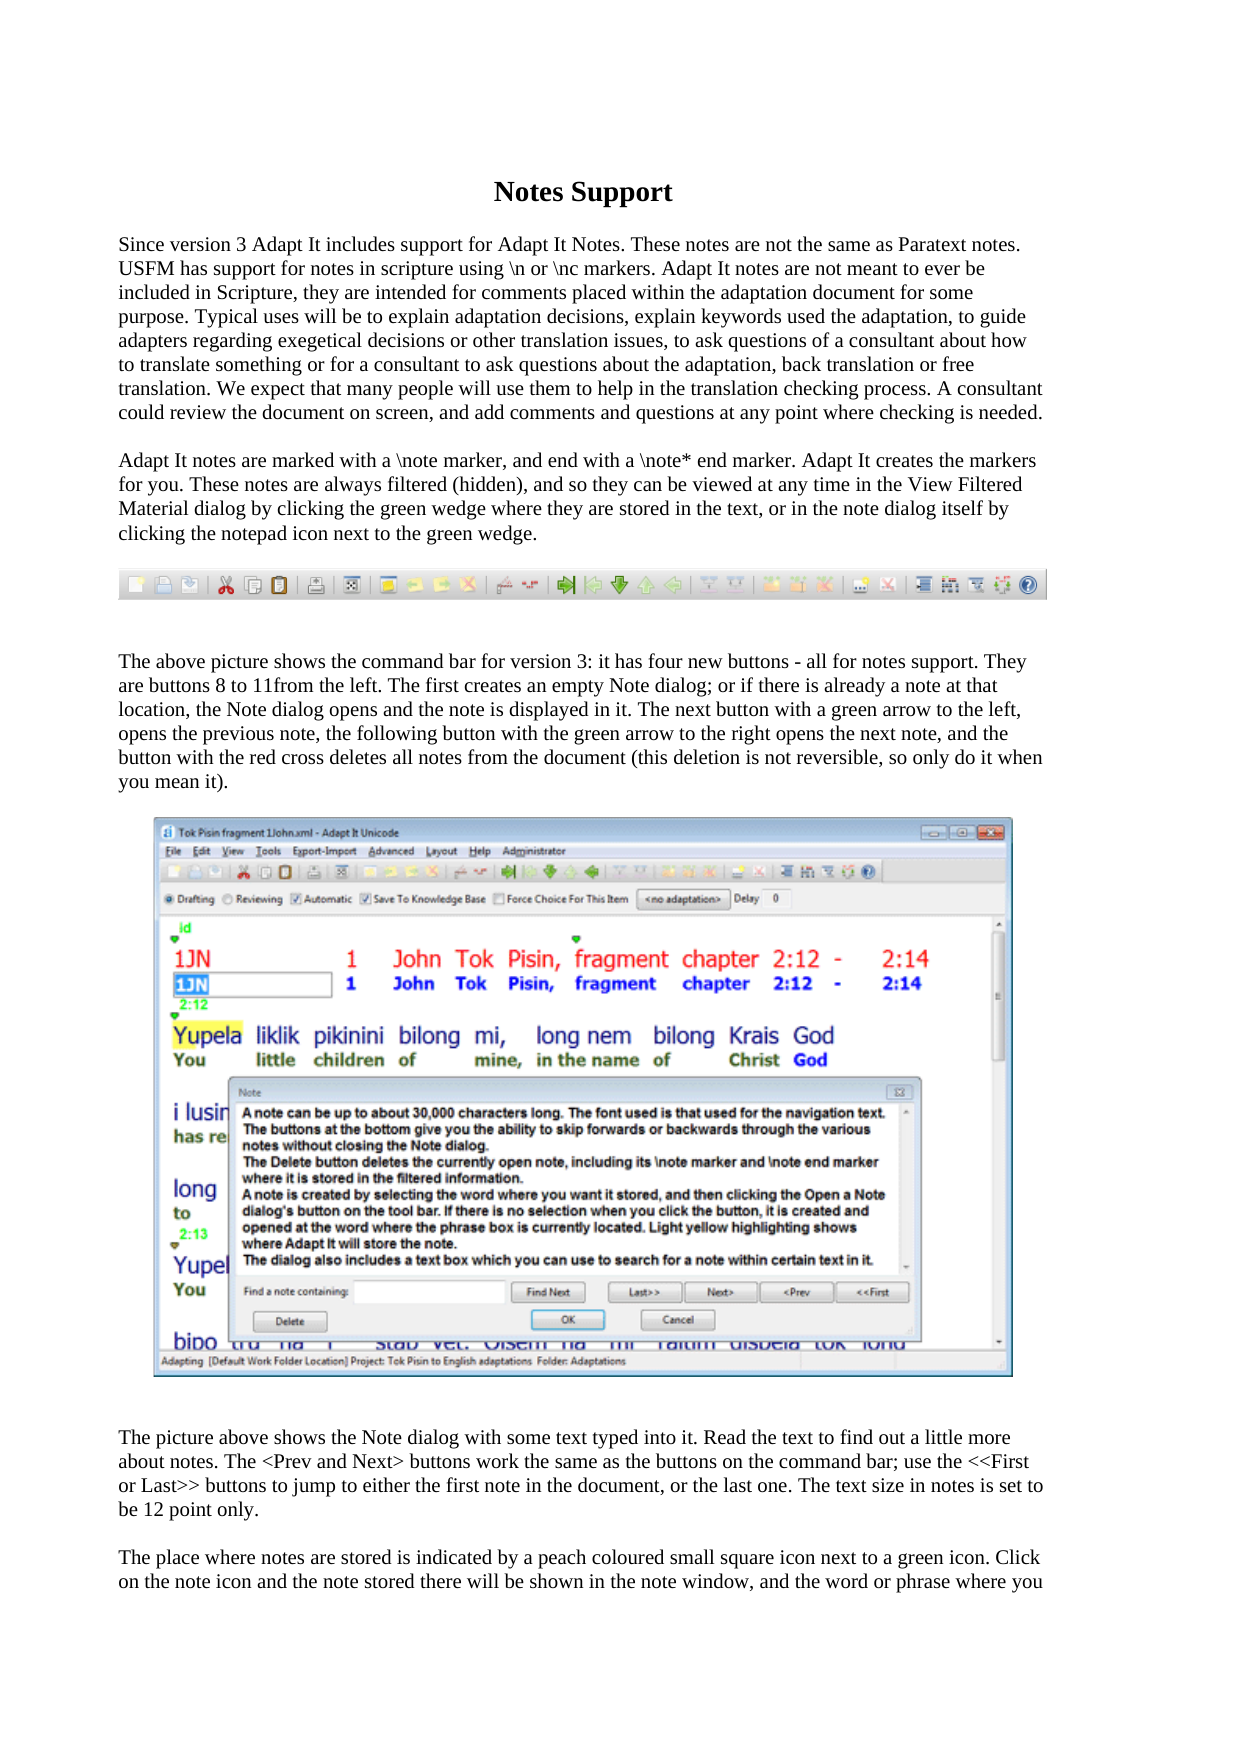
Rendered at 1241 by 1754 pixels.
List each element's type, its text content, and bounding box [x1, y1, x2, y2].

text Since version 3 Adapt It includes support for Adapt It Notes. These notes are not the same as Paratext notes. USFM has support for notes in scripture using \n or \nc markers. Adapt It notes are not meant to ever be included in Scripture, they are intended for comments placed within the adaptation document for some purpose. Typical uses will be to explain adaptation decisions, explain keywords used the adaptation, to guide adapters regarding exegetical decisions or other translation issues, to ask questions of a consultant about how to translate something or for a consultant to ask questions about the adaptation, back translation or free translation. We expect that many people will use them to help in the translation checking process. A consultant could review the document on screen, and add comments and questions at any point where checking is needed. [118, 232, 1048, 424]
text The picture above shows the Note dialog with some text typed into it. Read the text to find out a little more about notes. The <Prev and Next> buttons work the same as the buttons on the command bar; use the <<First or Last>> buttons to jump to either the first note in the document, or the last one. The text size in notes is set to be 12 point only. [118, 1424, 1048, 1521]
picture [118, 568, 1047, 601]
text The above picture shows the command bar for version 3: it has four new buttons - all for notes support. They are buttons 8 to 11from the left. The first creates an empty Note dialog; or if there is already a note at that location, the Note dialog opens and the note is displayed in it. The next button with a green arrow to the left, opens the previous note, the following button with the green arrow to the right opens the next note, and the button with the red cross deletes all notes from the document (this deletion is not reversible, so only do it when you mean it). [118, 649, 1048, 793]
picture [153, 817, 1013, 1377]
text Adapt It notes are marked with a \note marker, and end with a \note* end marker. Adapt It creates the markers for you. These notes are always filtered (hidden), and so they can be viewed at any time in the View Filtered Material dialog by clicking the green wedge where they are stored in the text, or in the note dialog itself by clicking the notepad icon next to the green wedge. [118, 448, 1048, 544]
text The place where notes are stored is indicated by a peach coloured small square icon next to a green icon. Click on the note icon and the note stored there will be shown in the note window, and the word or phrase where you [118, 1545, 1048, 1593]
text Notes Support [118, 174, 1048, 208]
